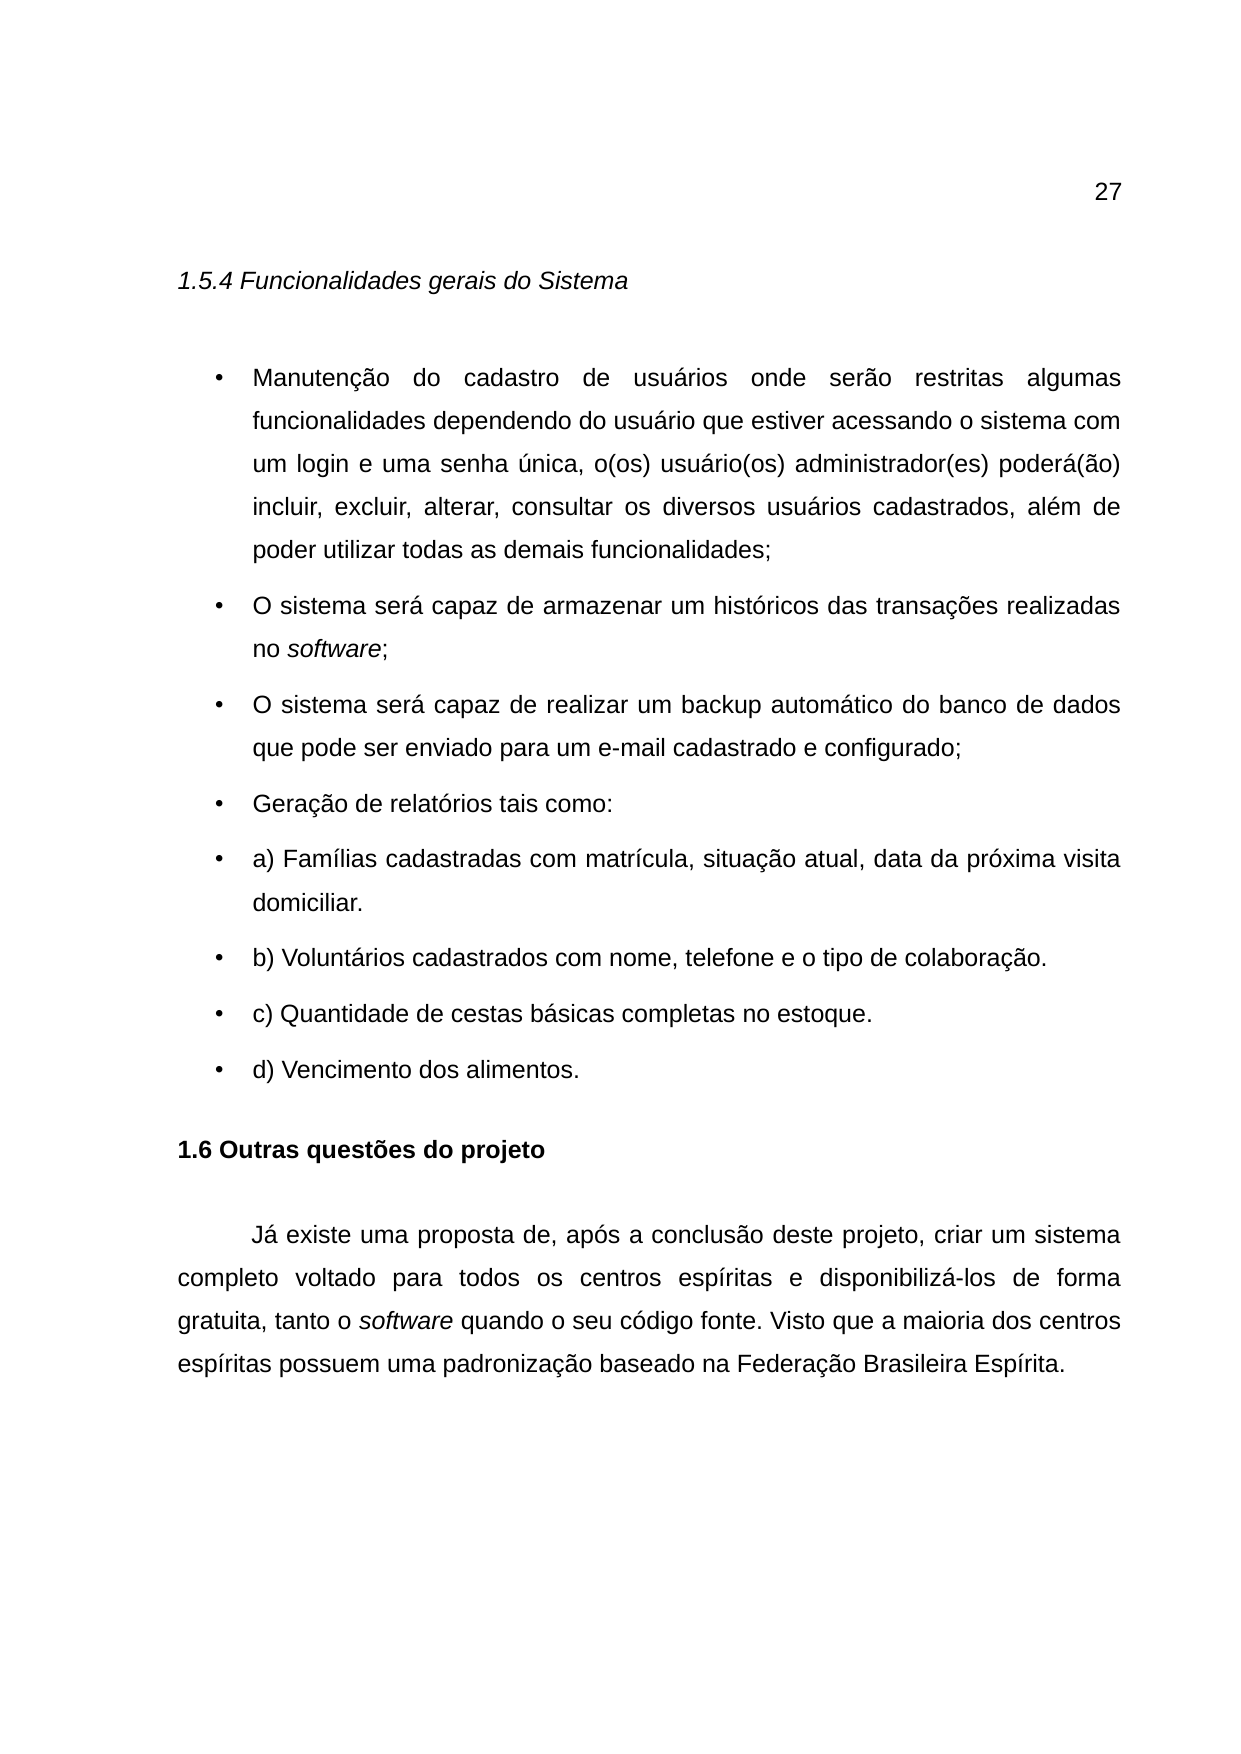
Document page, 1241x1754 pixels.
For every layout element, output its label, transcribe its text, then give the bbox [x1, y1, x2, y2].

list Manutenção do cadastro de usuários onde serão restritas algumas funcionalidades dependendo do usuário que estiver acessando o sistema com um login e uma senha única, o(os) usuário(os) administrador(es) poderá(ão) incluir, excluir, alterar, consultar os diversos usuários cadastrados, além de poder utilizar todas as demais funcionalidades; [215, 363, 1122, 564]
subtitle 1.5.4 Funcionalidades gerais do Sistema [177, 266, 1122, 294]
subtitle 1.6 Outras questões do projeto [177, 1135, 1122, 1164]
list b) Voluntários cadastrados com nome, telefone e o tipo de colaboração. [215, 943, 1122, 972]
text Já existe uma proposta de, após a conclusão deste projeto, criar um sistema completo voltado para todos os centros espíritas e disponibilizá-los de forma gratuita, tanto o software quando o seu código fonte. Visto que a maioria dos centros espíritas possuem uma padronização baseado na Federação Brasileira Espírita. [177, 1220, 1122, 1378]
list O sistema será capaz de armazenar um históricos das transações realizadas no software; [215, 591, 1122, 663]
list c) Quantidade de cestas básicas completas no estoque. [215, 999, 1122, 1028]
list d) Vencimento dos alimentos. [215, 1054, 1122, 1083]
list O sistema será capaz de realizar um backup automático do banco de dados que pode ser enviado para um e-mail cadastrado e configurado; [215, 690, 1122, 762]
list a) Famílias cadastradas com matrícula, situação atual, data da próxima visita domiciliar. [215, 844, 1122, 916]
list Geração de relatórios tais como: [215, 788, 1122, 817]
